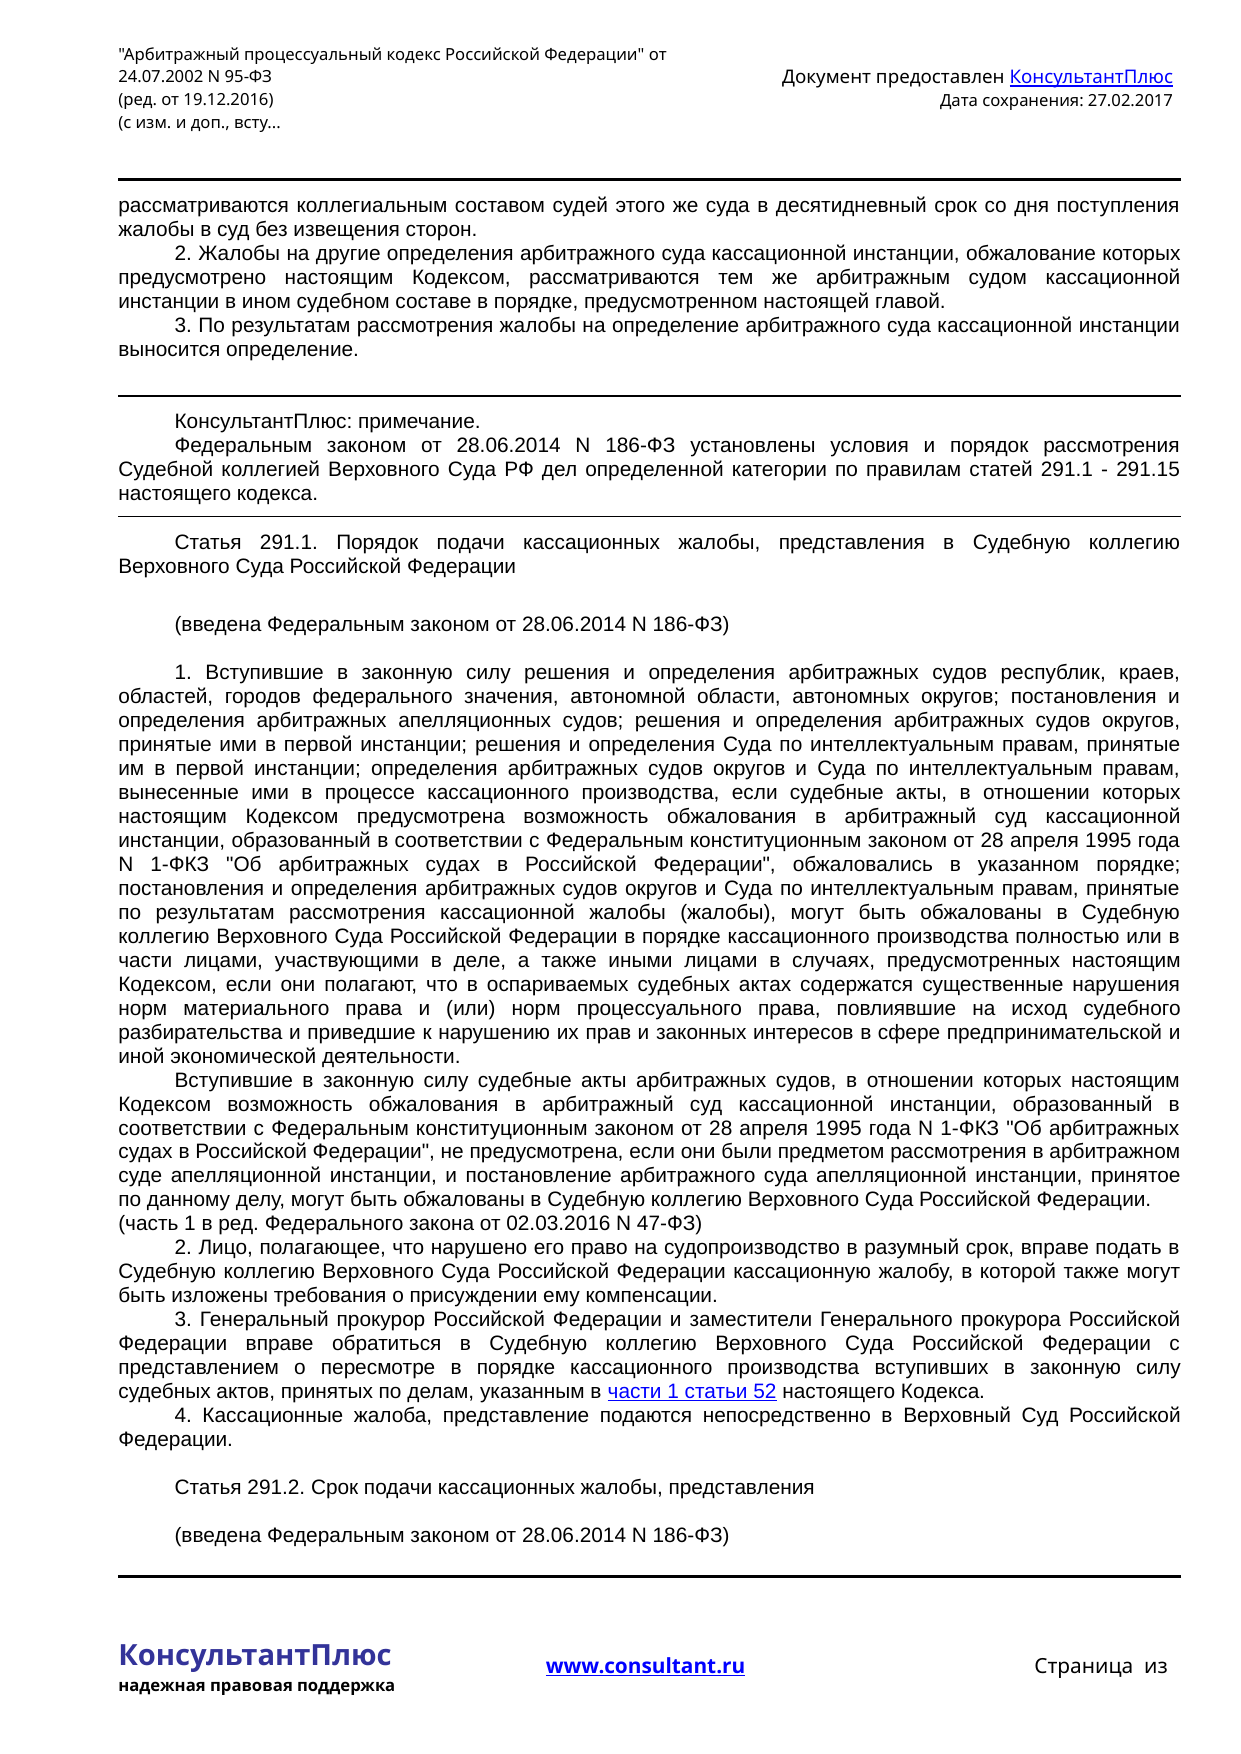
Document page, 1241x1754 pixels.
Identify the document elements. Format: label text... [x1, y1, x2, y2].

text 2. Лицо, полагающее, что нарушено его право на судопроизводство в разумный срок, вправе подать в Судебную коллегию Верховного Суда Российской Федерации кассационную жалобу, в которой также могут быть изложены требования о присуждении ему компенсации. [118, 1235, 1181, 1307]
text (введена Федеральным законом от 28.06.2014 N 186-ФЗ) [118, 612, 1181, 636]
subtitle Статья 291.1. Порядок подачи кассационных жалобы, представления в Судебную коллегию Верховного Суда Российской Федерации [118, 528, 1181, 578]
text (введена Федеральным законом от 28.06.2014 N 186-ФЗ) [118, 1523, 1181, 1547]
text (часть 1 в ред. Федерального закона от 02.03.2016 N 47-ФЗ) [118, 1211, 1181, 1235]
text 3. По результатам рассмотрения жалобы на определение арбитражного суда кассационной инстанции выносится определение. [118, 313, 1181, 361]
text Вступившие в законную силу судебные акты арбитражных судов, в отношении которых настоящим Кодексом возможность обжалования в арбитражный суд кассационной инстанции, образованный в соответствии с Федеральным конституционным законом от 28 апреля 1995 года N 1-ФКЗ "Об арбитражных судах в Российской Федерации", не предусмотрена, если они были предметом рассмотрения в арбитражном суде апелляционной инстанции, и постановление арбитражного суда апелляционной инстанции, принятое по данному делу, могут быть обжалованы в Судебную коллегию Верховного Суда Российской Федерации. [118, 1067, 1181, 1211]
text рассматриваются коллегиальным составом судей этого же суда в десятидневный срок со дня поступления жалобы в суд без извещения сторон. [118, 193, 1181, 241]
subtitle Статья 291.2. Срок подачи кассационных жалобы, представления [118, 1475, 1181, 1499]
text 4. Кассационные жалоба, представление подаются непосредственно в Верховный Суд Российской Федерации. [118, 1403, 1181, 1451]
text 1. Вступившие в законную силу решения и определения арбитражных судов республик, краев, областей, городов федерального значения, автономной области, автономных округов; постановления и определения арбитражных апелляционных судов; решения и определения арбитражных судов округов, принятые ими в первой инстанции; решения и определения Суда по интеллектуальным правам, принятые им в первой инстанции; определения арбитражных судов округов и Суда по интеллектуальным правам, вынесенные ими в процессе кассационного производства, если судебные акты, в отношении которых настоящим Кодексом предусмотрена возможность обжалования в арбитражный суд кассационной инстанции, образованный в соответствии с Федеральным конституционным законом от 28 апреля 1995 года N 1-ФКЗ "Об арбитражных судах в Российской Федерации", обжаловались в указанном порядке; постановления и определения арбитражных судов округов и Суда по интеллектуальным правам, принятые по результатам рассмотрения кассационной жалобы (жалобы), могут быть обжалованы в Судебную коллегию Верховного Суда Российской Федерации в порядке кассационного производства полностью или в части лицами, участвующими в деле, а также иными лицами в случаях, предусмотренных настоящим Кодексом, если они полагают, что в оспариваемых судебных актах содержатся существенные нарушения норм материального права и (или) норм процессуального права, повлиявшие на исход судебного разбирательства и приведшие к нарушению их прав и законных интересов в сфере предпринимательской и иной экономической деятельности. [118, 660, 1181, 1067]
text 3. Генеральный прокурор Российской Федерации и заместители Генерального прокурора Российской Федерации вправе обратиться в Судебную коллегию Верховного Суда Российской Федерации с представлением о пересмотре в порядке кассационного производства вступивших в законную силу судебных актов, принятых по делам, указанным в части 1 статьи 52 настоящего Кодекса. [118, 1307, 1181, 1403]
text Федеральным законом от 28.06.2014 N 186-ФЗ установлены условия и порядок рассмотрения Судебной коллегией Верховного Суда РФ дел определенной категории по правилам статей 291.1 - 291.15 настоящего кодекса. [118, 433, 1181, 505]
text 2. Жалобы на другие определения арбитражного суда кассационной инстанции, обжалование которых предусмотрено настоящим Кодексом, рассматриваются тем же арбитражным судом кассационной инстанции в ином судебном составе в порядке, предусмотренном настоящей главой. [118, 241, 1181, 313]
text КонсультантПлюс: примечание. [118, 409, 1181, 433]
